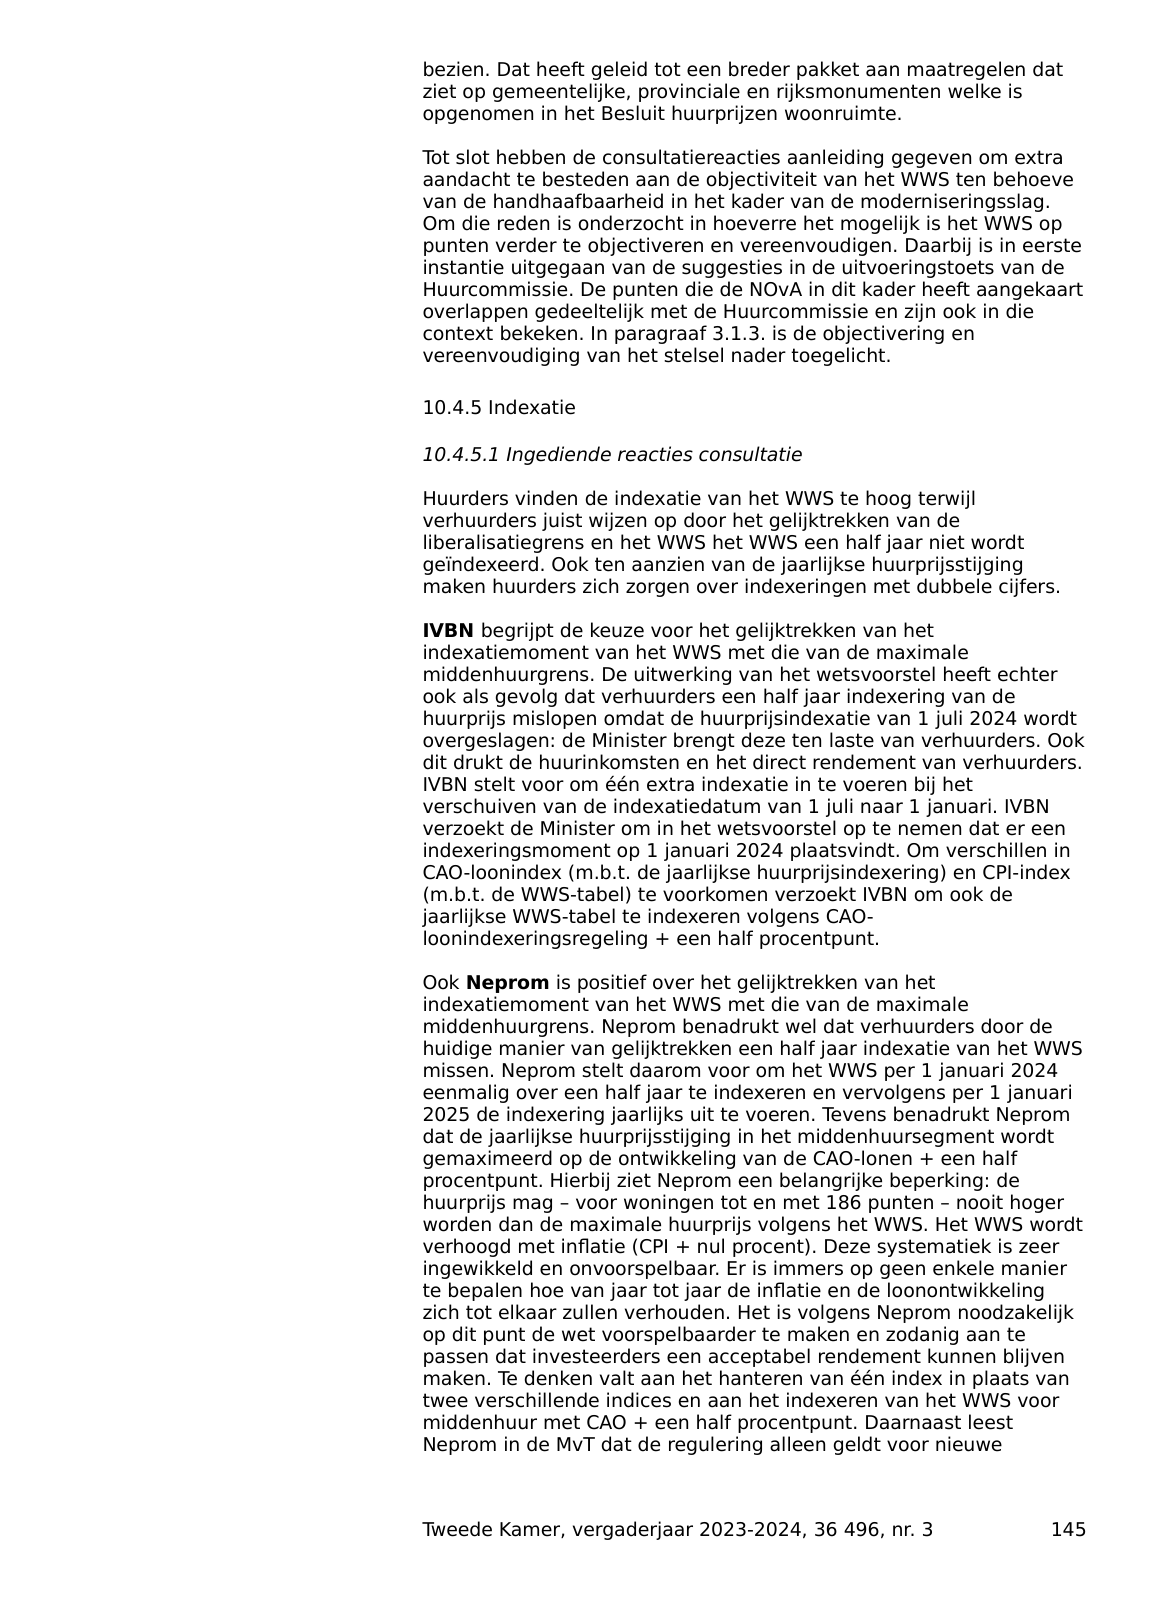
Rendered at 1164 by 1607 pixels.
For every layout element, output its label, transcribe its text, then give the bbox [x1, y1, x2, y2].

text Tot slot hebben de consultatiereacties aanleiding gegeven om extra aandacht te besteden aan de objectiviteit van het WWS ten behoeve van de handhaafbaarheid in het kader van de moderniseringsslag. Om die reden is onderzocht in hoeverre het mogelijk is het WWS op punten verder te objectiveren en vereenvoudigen. Daarbij is in eerste instantie uitgegaan van de suggesties in de uitvoeringstoets van de Huurcommissie. De punten die de NOvA in dit kader heeft aangekaart overlappen gedeeltelijk met de Huurcommissie en zijn ook in die context bekeken. In paragraaf 3.1.3. is de objectivering en vereenvoudiging van het stelsel nader toegelicht. [422, 147, 1087, 367]
text IVBN begrijpt de keuze voor het gelijktrekken van het indexatiemoment van het WWS met die van de maximale middenhuurgrens. De uitwerking van het wetsvoorstel heeft echter ook als gevolg dat verhuurders een half jaar indexering van de huurprijs mislopen omdat de huurprijsindexatie van 1 juli 2024 wordt overgeslagen: de Minister brengt deze ten laste van verhuurders. Ook dit drukt de huurinkomsten en het direct rendement van verhuurders. IVBN stelt voor om één extra indexatie in te voeren bij het verschuiven van de indexatiedatum van 1 juli naar 1 januari. IVBN verzoekt de Minister om in het wetsvoorstel op te nemen dat er een indexeringsmoment op 1 januari 2024 plaatsvindt. Om verschillen in CAO-loonindex (m.b.t. de jaarlijkse huurprijsindexering) en CPI-index (m.b.t. de WWS-tabel) te voorkomen verzoekt IVBN om ook de jaarlijkse WWS-tabel te indexeren volgens CAO-loonindexeringsregeling + een half procentpunt. [422, 620, 1087, 950]
text bezien. Dat heeft geleid tot een breder pakket aan maatregelen dat ziet op gemeentelijke, provinciale en rijksmonumenten welke is opgenomen in het Besluit huurprijzen woonruimte. [422, 59, 1087, 125]
text Ook Neprom is positief over het gelijktrekken van het indexatiemoment van het WWS met die van de maximale middenhuurgrens. Neprom benadrukt wel dat verhuurders door de huidige manier van gelijktrekken een half jaar indexatie van het WWS missen. Neprom stelt daarom voor om het WWS per 1 januari 2024 eenmalig over een half jaar te indexeren en vervolgens per 1 januari 2025 de indexering jaarlijks uit te voeren. Tevens benadrukt Neprom dat de jaarlijkse huurprijsstijging in het middenhuursegment wordt gemaximeerd op de ontwikkeling van de CAO-lonen + een half procentpunt. Hierbij ziet Neprom een belangrijke beperking: de huurprijs mag – voor woningen tot en met 186 punten – nooit hoger worden dan de maximale huurprijs volgens het WWS. Het WWS wordt verhoogd met inflatie (CPI + nul procent). Deze systematiek is zeer ingewikkeld en onvoorspelbaar. Er is immers op geen enkele manier te bepalen hoe van jaar tot jaar de inflatie en de loonontwikkeling zich tot elkaar zullen verhouden. Het is volgens Neprom noodzakelijk op dit punt de wet voorspelbaarder te maken en zodanig aan te passen dat investeerders een acceptabel rendement kunnen blijven maken. Te denken valt aan het hanteren van één index in plaats van twee verschillende indices en aan het indexeren van het WWS voor middenhuur met CAO + een half procentpunt. Daarnaast leest Neprom in de MvT dat de regulering alleen geldt voor nieuwe [422, 972, 1087, 1456]
text Huurders vinden de indexatie van het WWS te hoog terwijl verhuurders juist wijzen op door het gelijktrekken van de liberalisatiegrens en het WWS het WWS een half jaar niet wordt geïndexeerd. Ook ten aanzien van de jaarlijkse huurprijsstijging maken huurders zich zorgen over indexeringen met dubbele cijfers. [422, 488, 1087, 598]
subtitle 10.4.5.1 Ingediende reacties consultatie [422, 444, 1087, 466]
subtitle 10.4.5 Indexatie [422, 397, 1087, 419]
